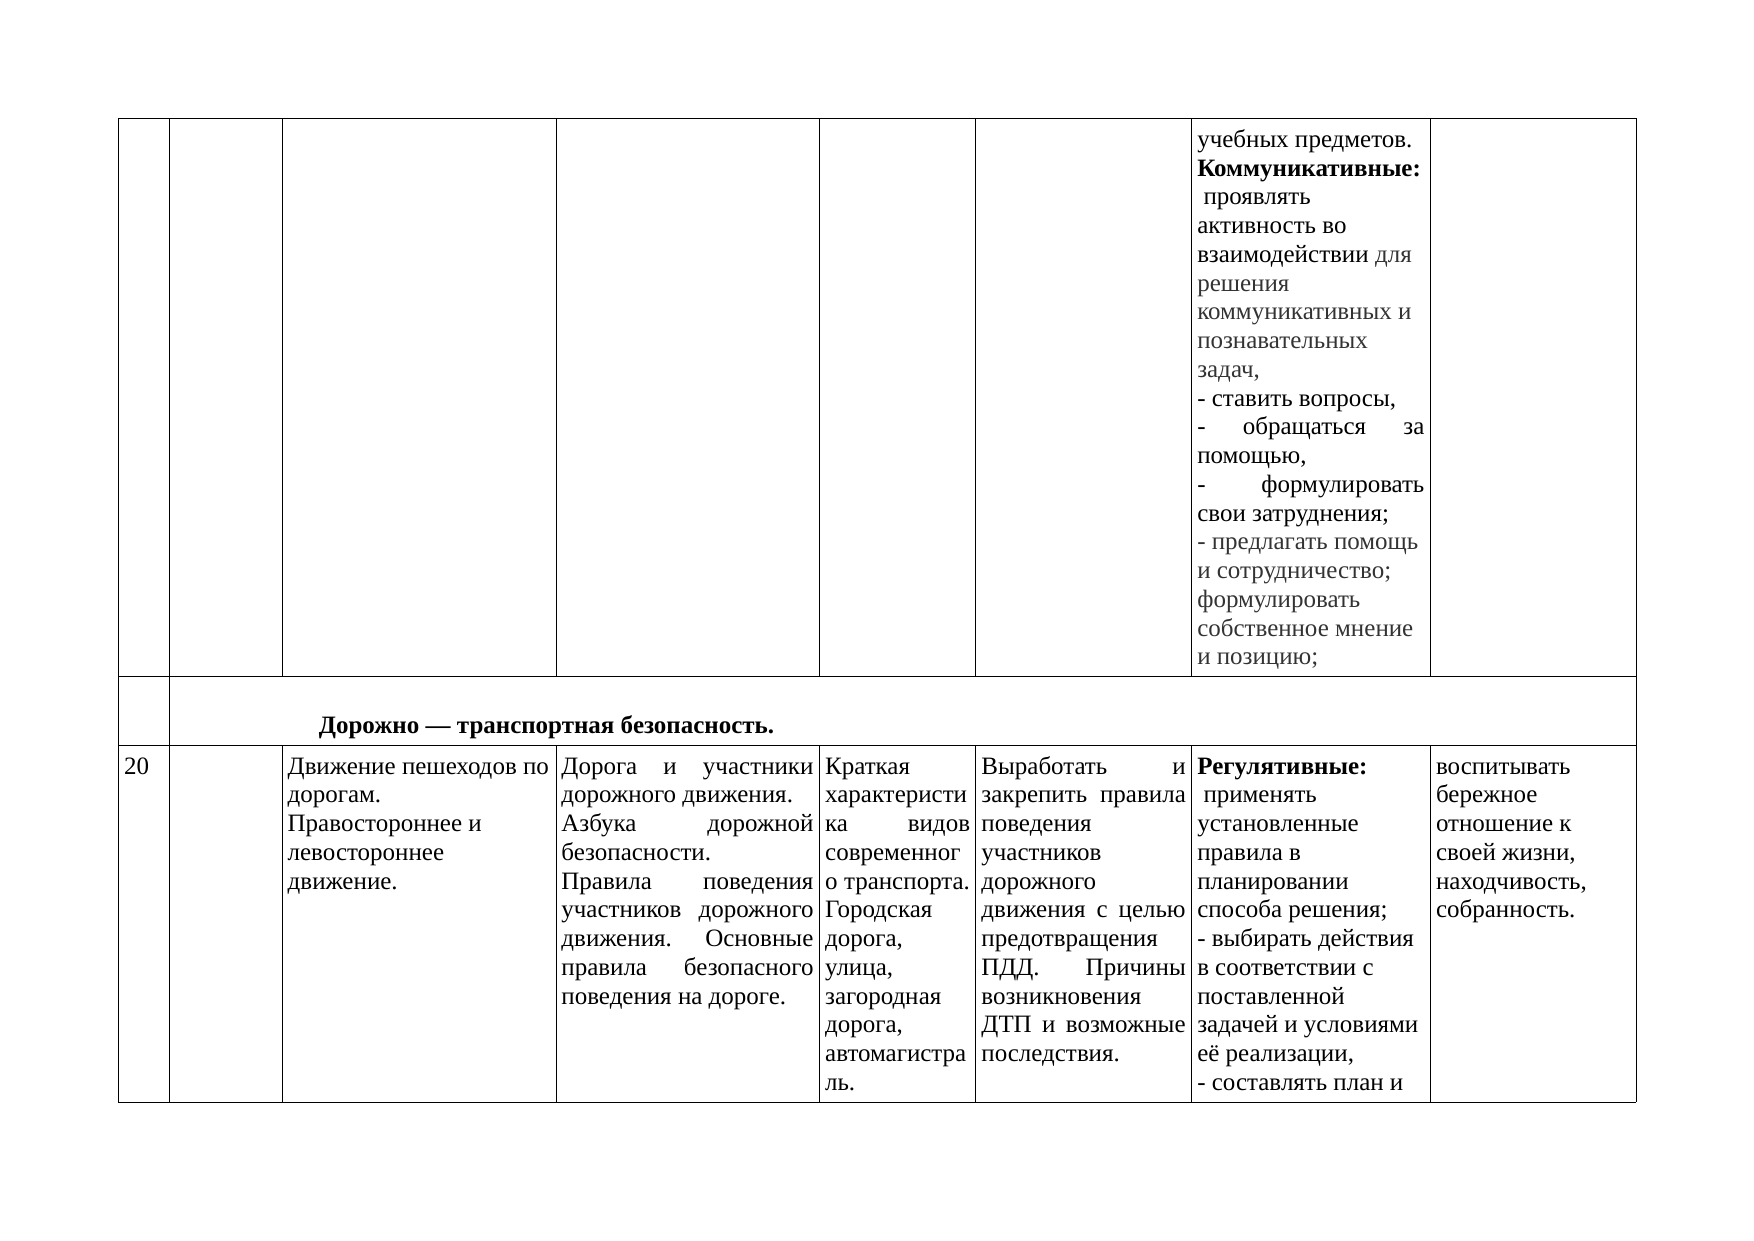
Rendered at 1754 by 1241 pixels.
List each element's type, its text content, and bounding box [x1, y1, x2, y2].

table_cell [170, 119, 282, 676]
table_cell [119, 119, 169, 676]
table_cell [557, 119, 819, 676]
table_cell [976, 119, 1191, 676]
table_cell Краткая характеристика видов современного транспорта. Городская дорога, улица, загородная дорога, автомагистраль. [820, 746, 975, 1102]
table_cell Дорога и участники дорожного движения. Азбука дорожной безопасности. Правила поведения участников дорожного движения. Основные правила безопасного поведения на дороге. [557, 746, 819, 1102]
table_cell Движение пешеходов по дорогам. Правостороннее и левостороннее движение. [283, 746, 556, 1102]
table_cell Регулятивные: применять установленные правила в планировании способа решения; - выбирать действия в соответствии с поставленной задачей и условиями её реализации, - составлять план и [1192, 746, 1430, 1102]
table_cell [283, 119, 556, 676]
table_cell [170, 746, 282, 1102]
table_cell учебных предметов. Коммуникативные: проявлять активность во взаимодействии для решения коммуникативных и познавательных задач, - ставить вопросы, - обращаться за помощью, - формулировать свои затруднения; - предлагать помощь и сотрудничество; формулировать собственное мнение и позицию; [1192, 119, 1430, 676]
table_cell [820, 119, 975, 676]
table_cell Дорожно — транспортная безопасность. [170, 677, 1636, 745]
table_cell [1431, 119, 1636, 676]
table_cell воспитывать бережное отношение к своей жизни, находчивость, собранность. [1431, 746, 1636, 1102]
table_cell Выработать и закрепить правила поведения участников дорожного движения с целью предотвращения ПДД. Причины возникновения ДТП и возможные последствия. [976, 746, 1191, 1102]
table_cell 20 [119, 746, 169, 1102]
table_cell [119, 677, 169, 745]
